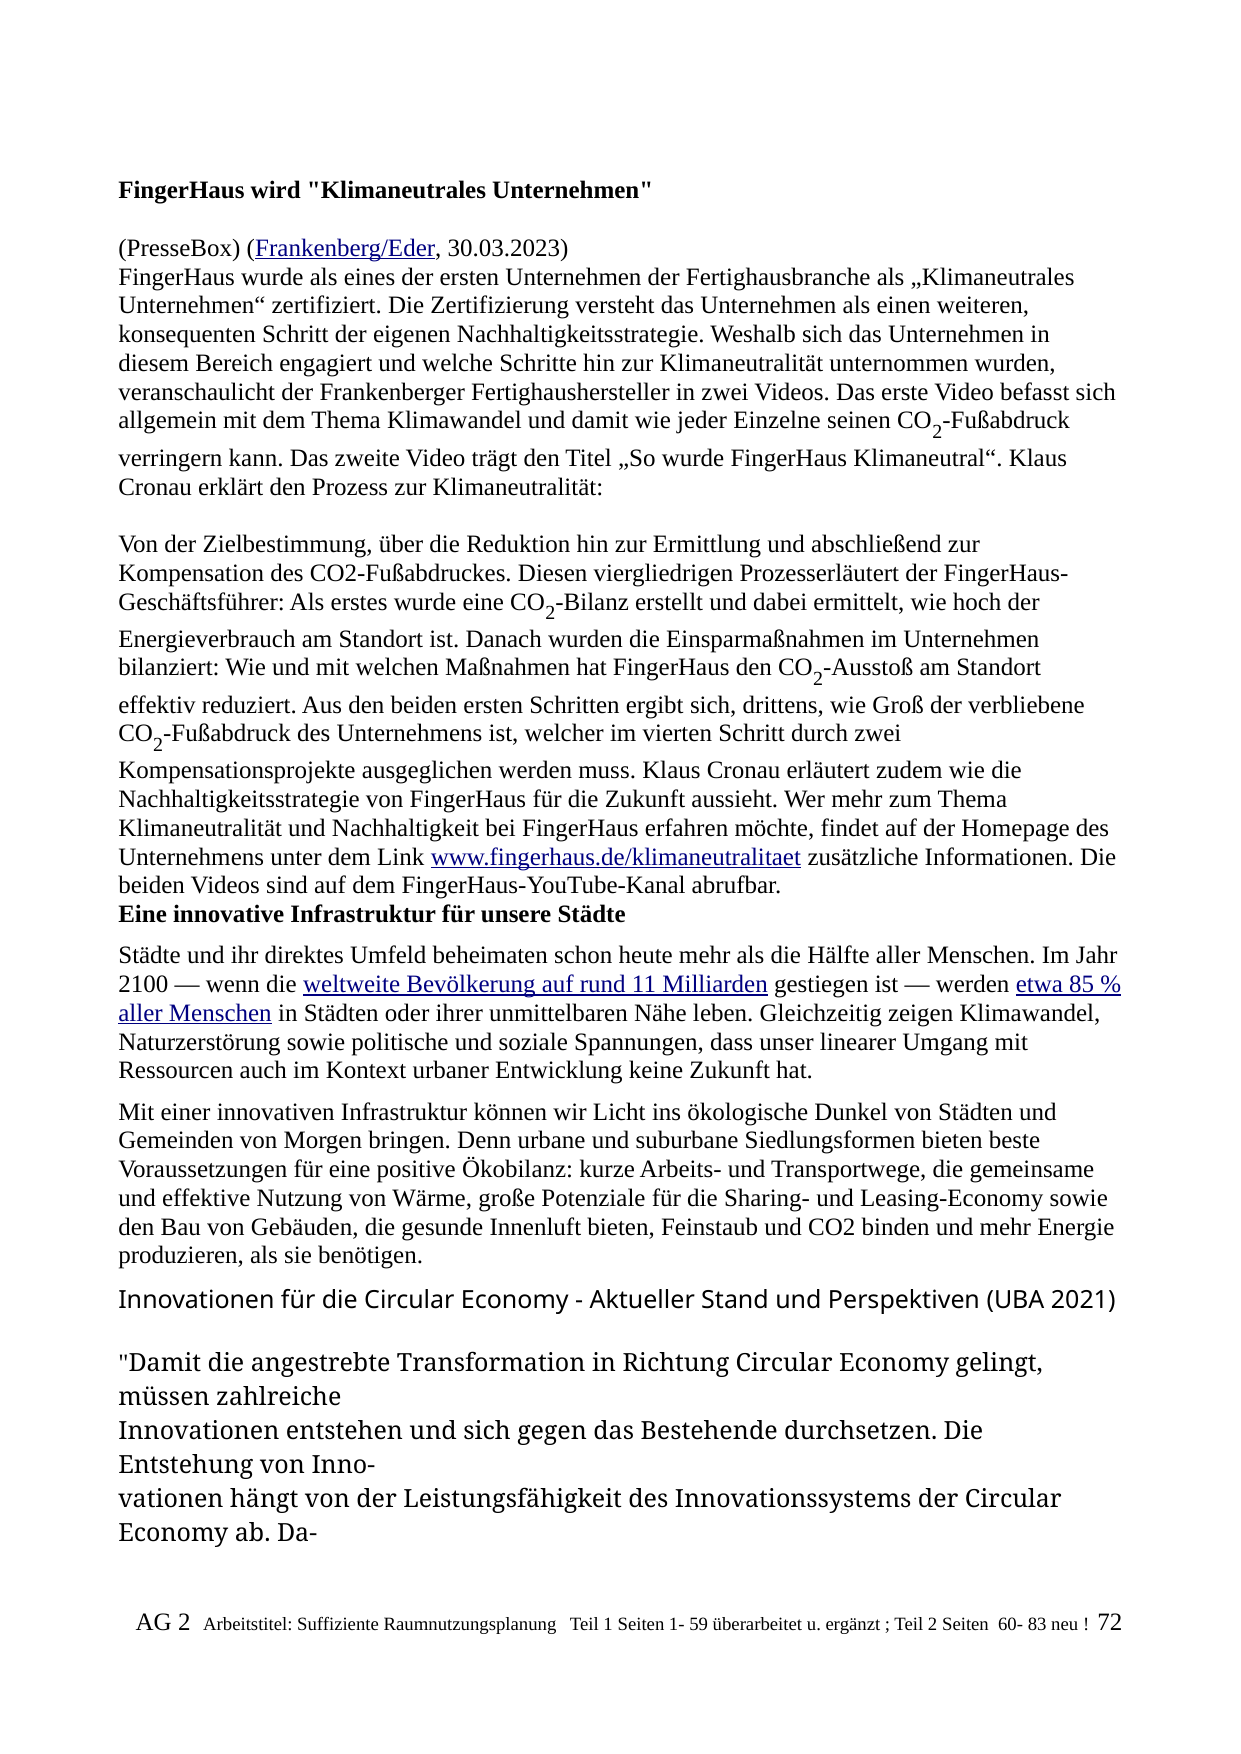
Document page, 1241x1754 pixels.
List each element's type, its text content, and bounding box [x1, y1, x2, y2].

text Eine innovative Infrastruktur für unsere Städte [118, 899, 1122, 928]
text FingerHaus wurde als eines der ersten Unternehmen der Fertighausbranche als „Klimaneutrales Unternehmen“ zertifiziert. Die Zertifizierung versteht das Unternehmen als einen weiteren, konsequenten Schritt der eigenen Nachhaltigkeitsstrategie. Weshalb sich das Unternehmen in diesem Bereich engagiert und welche Schritte hin zur Klimaneutralität unternommen wurden, veranschaulicht der Frankenberger Fertighaushersteller in zwei Videos. Das erste Video befasst sich allgemein mit dem Thema Klimawandel und damit wie jeder Einzelne seinen CO2-Fußabdruck verringern kann. Das zweite Video trägt den Titel „So wurde FingerHaus Klimaneutral“. Klaus Cronau erklärt den Prozess zur Klimaneutralität: Von der Zielbestimmung, über die Reduktion hin zur Ermittlung und abschließend zur Kompensation des CO2-Fußabdruckes. Diesen viergliedrigen Prozesserläutert der FingerHaus-Geschäftsführer: Als erstes wurde eine CO2-Bilanz erstellt und dabei ermittelt, wie hoch der Energieverbrauch am Standort ist. Danach wurden die Einsparmaßnahmen im Unternehmen bilanziert: Wie und mit welchen Maßnahmen hat FingerHaus den CO2-Ausstoß am Standort effektiv reduziert. Aus den beiden ersten Schritten ergibt sich, drittens, wie Groß der verbliebene CO2-Fußabdruck des Unternehmens ist, welcher im vierten Schritt durch zwei Kompensationsprojekte ausgeglichen werden muss. Klaus Cronau erläutert zudem wie die Nachhaltigkeitsstrategie von FingerHaus für die Zukunft aussieht. Wer mehr zum Thema Klimaneutralität und Nachhaltigkeit bei FingerHaus erfahren möchte, findet auf der Homepage des Unternehmens unter dem Link www.fingerhaus.de/klimaneutralitaet zusätzliche Informationen. Die beiden Videos sind auf dem FingerHaus-YouTube-Kanal abrufbar. [118, 262, 1122, 899]
text (PresseBox) (Frankenberg/Eder, 30.03.2023) [118, 233, 1122, 262]
text "Damit die angestrebte Transformation in Richtung Circular Economy gelingt, müssen zahlreiche Innovationen entstehen und sich gegen das Bestehende durchsetzen. Die Entstehung von Inno- vationen hängt von der Leistungsfähigkeit des Innovationssystems der Circular Economy ab. Da- [118, 1316, 1122, 1549]
text Städte und ihr direktes Umfeld beheimaten schon heute mehr als die Hälfte aller Menschen. Im Jahr 2100 — wenn die weltweite Bevölkerung auf rund 11 Milliarden gestiegen ist — werden etwa 85 % aller Menschen in Städten oder ihrer unmittelbaren Nähe leben. Gleichzeitig zeigen Klimawandel, Naturzerstörung sowie politische und soziale Spannungen, dass unser linearer Umgang mit Ressourcen auch im Kontext urbaner Entwicklung keine Zukunft hat. [118, 941, 1122, 1084]
text Mit einer innovativen Infrastruktur können wir Licht ins ökologische Dunkel von Städten und Gemeinden von Morgen bringen. Denn urbane und suburbane Siedlungsformen bieten beste Voraussetzungen für eine positive Ökobilanz: kurze Arbeits- und Transportwege, die gemeinsame und effektive Nutzung von Wärme, große Potenziale für die Sharing- und Leasing-Economy sowie den Bau von Gebäuden, die gesunde Innenluft bieten, Feinstaub und CO2 binden und mehr Energie produzieren, als sie benötigen. [118, 1097, 1122, 1269]
text FingerHaus wird "Klimaneutrales Unternehmen" [118, 176, 1122, 204]
text Innovationen für die Circular Economy - Aktueller Stand und Perspektiven (UBA 2021) [118, 1282, 1122, 1316]
